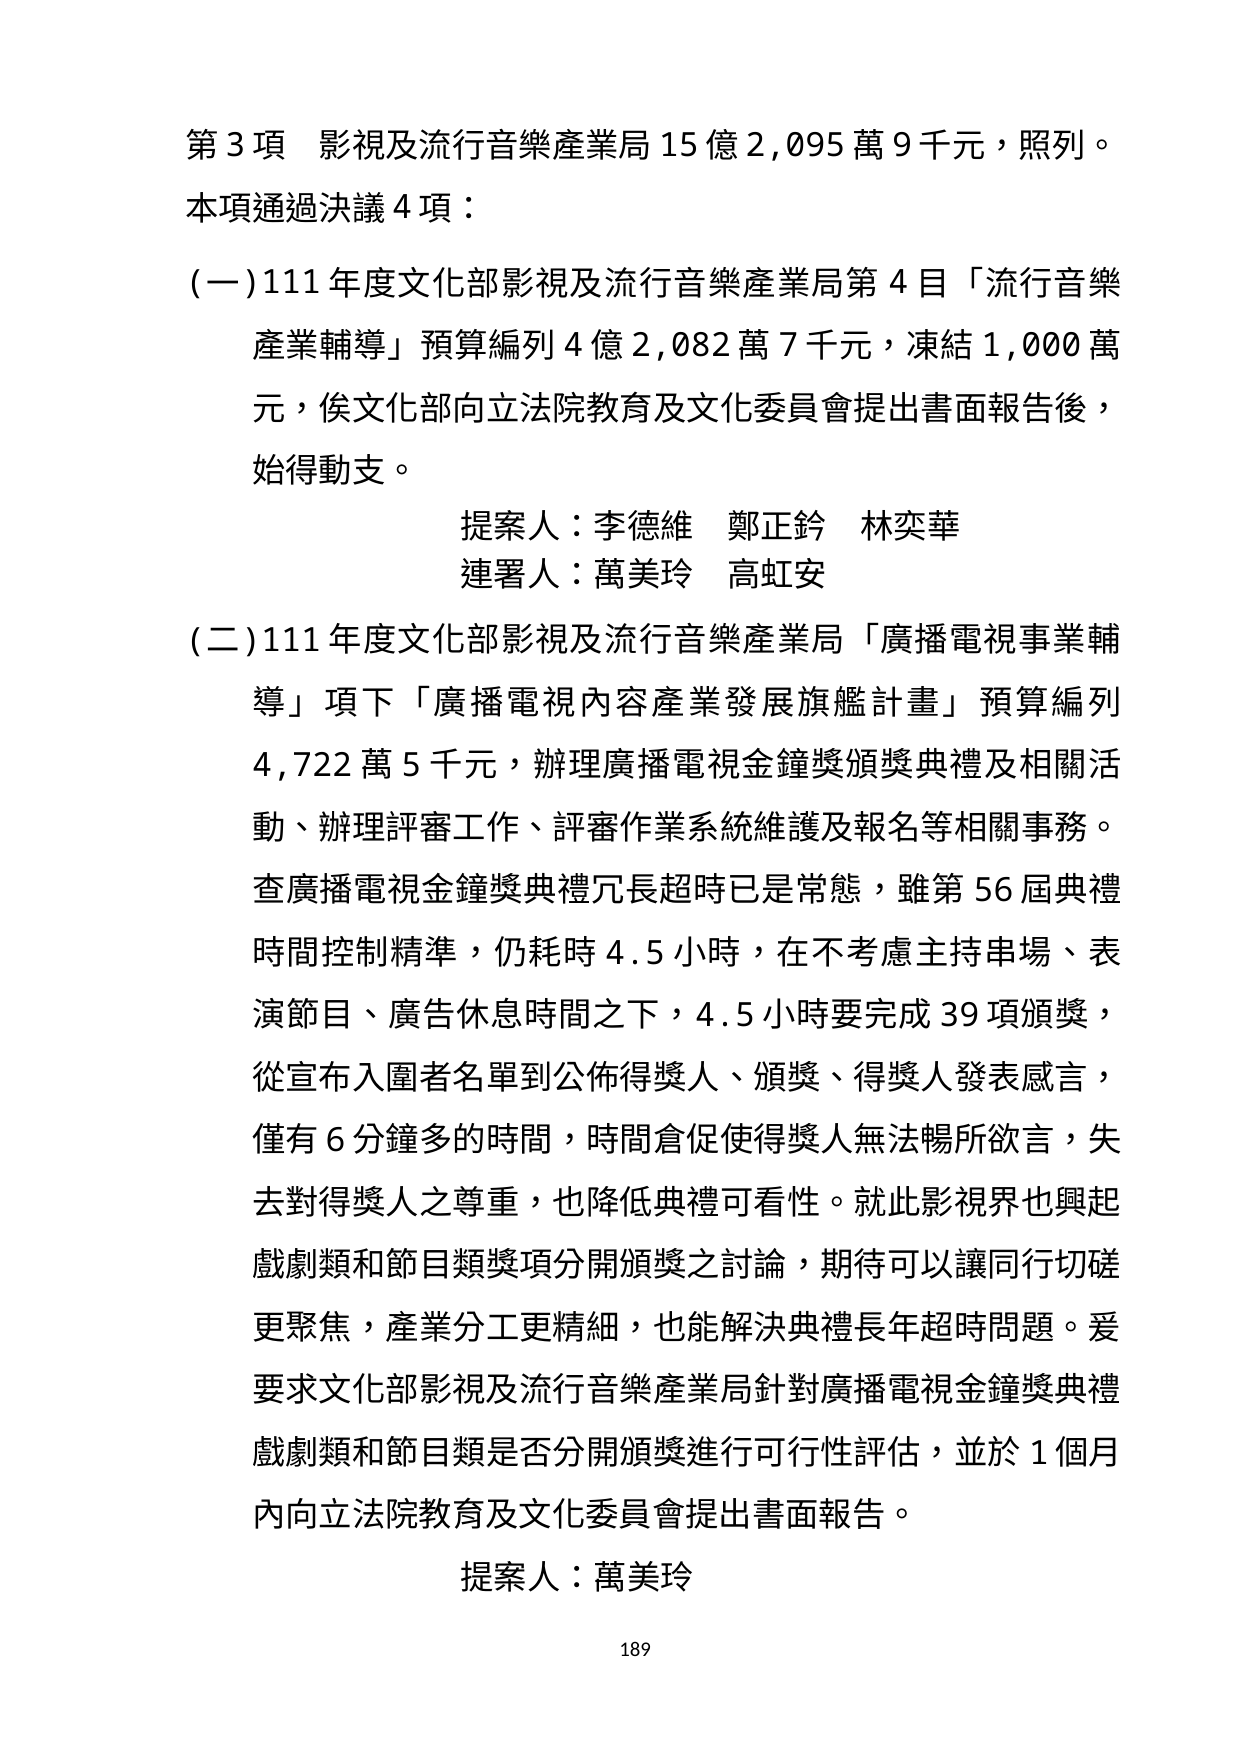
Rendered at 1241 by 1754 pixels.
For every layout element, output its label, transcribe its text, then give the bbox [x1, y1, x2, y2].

text 本項通過決議4項： [185, 175, 1122, 237]
text (一)111年度文化部影視及流行音樂產業局第4目「流行音樂產業輔導」預算編列4億2,082萬7千元，凍結1,000萬元，俟文化部向立法院教育及文化委員會提出書面報告後，始得動支。 [185, 250, 1122, 500]
text 連署人：萬美玲 高虹安 [460, 548, 1122, 596]
text 提案人：李德維 鄭正鈐 林奕華 [460, 500, 1122, 548]
text 第3項 影視及流行音樂產業局15億2,095萬9千元，照列。 [185, 112, 1122, 175]
text 提案人：萬美玲 [460, 1533, 1122, 1596]
text (二)111年度文化部影視及流行音樂產業局「廣播電視事業輔導」項下「廣播電視內容產業發展旗艦計畫」預算編列4,722萬5千元，辦理廣播電視金鐘獎頒獎典禮及相關活動、辦理評審工作、評審作業系統維護及報名等相關事務。查廣播電視金鐘獎典禮冗長超時已是常態，雖第56屆典禮時間控制精準，仍耗時4.5小時，在不考慮主持串場、表演節目、廣告休息時間之下，4.5小時要完成39項頒獎，從宣布入圍者名單到公佈得獎人、頒獎、得獎人發表感言，僅有6分鐘多的時間，時間倉促使得獎人無法暢所欲言，失去對得獎人之尊重，也降低典禮可看性。就此影視界也興起戲劇類和節目類獎項分開頒獎之討論，期待可以讓同行切磋更聚焦，產業分工更精細，也能解決典禮長年超時問題。爰要求文化部影視及流行音樂產業局針對廣播電視金鐘獎典禮戲劇類和節目類是否分開頒獎進行可行性評估，並於1個月內向立法院教育及文化委員會提出書面報告。 [185, 596, 1122, 1533]
